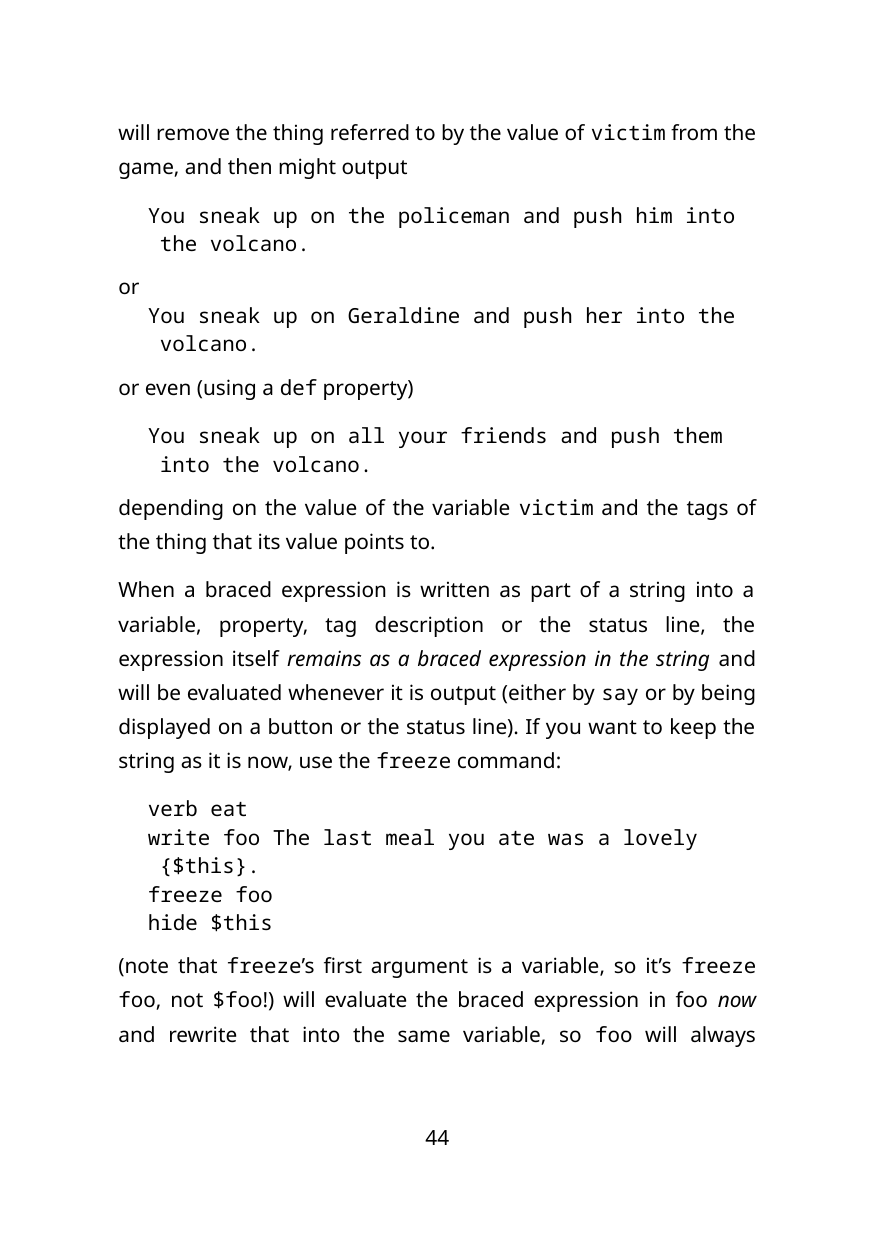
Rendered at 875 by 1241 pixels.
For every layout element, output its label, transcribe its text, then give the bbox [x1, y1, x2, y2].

text verb eat [148, 794, 756, 823]
text When a braced expression is written as part of a string into a variable, property, tag description or the status line, the expression itself remains as a braced expression in the string and will be evaluated whenever it is output (either by say or by being displayed on a button or the status line). If you want to keep the string as it is now, use the freeze command: [118, 576, 756, 774]
text hide $this [148, 908, 756, 937]
text or [118, 272, 756, 301]
text or even (using a def property) [118, 373, 756, 401]
text You sneak up on the policeman and push him into the volcano. [148, 201, 756, 258]
text freeze foo [148, 880, 756, 908]
text will remove the thing referred to by the value of victim from the game, and then might output [118, 118, 756, 181]
text You sneak up on Geraldine and push her into the volcano. [148, 301, 756, 358]
text depending on the value of the variable victim and the tags of the thing that its value points to. [118, 493, 756, 555]
text write foo The last meal you ate was a lovely {$this}. [148, 823, 756, 880]
text You sneak up on all your friends and push them into the volcano. [148, 421, 756, 478]
text (note that freeze’s first argument is a variable, so it’s freeze foo, not $foo!) will evaluate the braced expression in foo now and rewrite that into the same variable, so foo will always [118, 952, 756, 1048]
